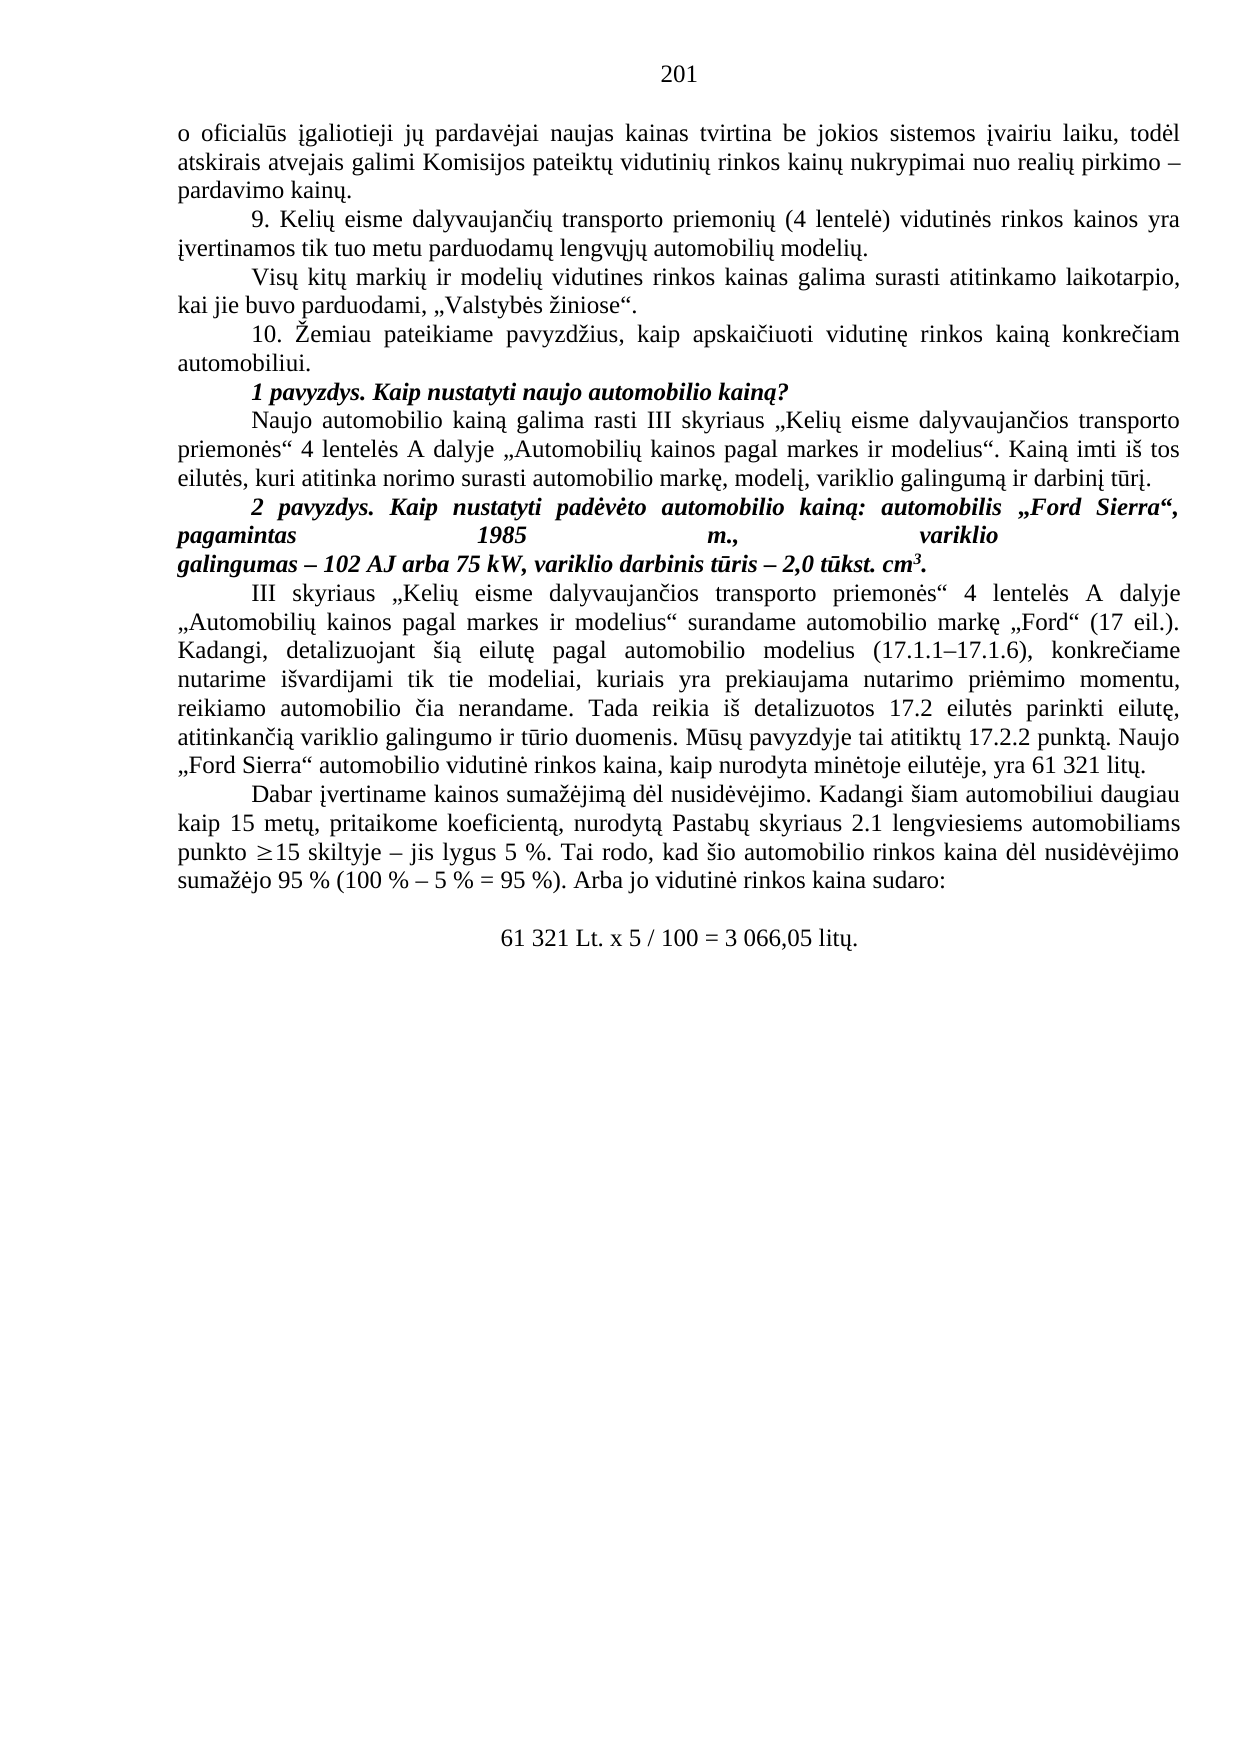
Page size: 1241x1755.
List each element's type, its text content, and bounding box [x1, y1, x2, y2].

text III skyriaus „Kelių eisme dalyvaujančios transporto priemonės“ 4 lentelės A dalyje „Automobilių kainos pagal markes ir modelius“ surandame automobilio markę „Ford“ (17 eil.). Kadangi, detalizuojant šią eilutę pagal automobilio modelius (17.1.1–17.1.6), konkrečiame nutarime išvardijami tik tie modeliai, kuriais yra prekiaujama nutarimo priėmimo momentu, reikiamo automobilio čia nerandame. Tada reikia iš detalizuotos 17.2 eilutės parinkti eilutę, atitinkančią variklio galingumo ir tūrio duomenis. Mūsų pavyzdyje tai atitiktų 17.2.2 punktą. Naujo „Ford Sierra“ automobilio vidutinė rinkos kaina, kaip nurodyta minėtoje eilutėje, yra 61 321 litų. [177, 578, 1181, 779]
text Naujo automobilio kainą galima rasti III skyriaus „Kelių eisme dalyvaujančios transporto priemonės“ 4 lentelės A dalyje „Automobilių kainos pagal markes ir modelius“. Kainą imti iš tos eilutės, kuri atitinka norimo surasti automobilio markę, modelį, variklio galingumą ir darbinį tūrį. [177, 406, 1181, 492]
text Dabar įvertiname kainos sumažėjimą dėl nusidėvėjimo. Kadangi šiam automobiliui daugiau kaip 15 metų, pritaikome koeficientą, nurodytą Pastabų skyriaus 2.1 lengviesiems automobiliams punkto 15 skiltyje – jis lygus 5 %. Tai rodo, kad šio automobilio rinkos kaina dėl nusidėvėjimo sumažėjo 95 % (100 % – 5 % = 95 %). Arba jo vidutinė rinkos kaina sudaro: [177, 779, 1181, 894]
text 9. Kelių eisme dalyvaujančių transporto priemonių (4 lentelė) vidutinės rinkos kainos yra įvertinamos tik tuo metu parduodamų lengvųjų automobilių modelių. [177, 204, 1181, 262]
text 1 pavyzdys. Kaip nustatyti naujo automobilio kainą? [177, 377, 1181, 406]
text Visų kitų markių ir modelių vidutines rinkos kainas galima surasti atitinkamo laikotarpio, kai jie buvo parduodami, „Valstybės žiniose“. [177, 262, 1181, 319]
text 61 321 Lt. x 5 / 100 = 3 066,05 litų. [177, 923, 1181, 952]
text o oficialūs įgaliotieji jų pardavėjai naujas kainas tvirtina be jokios sistemos įvairiu laiku, todėl atskirais atvejais galimi Komisijos pateiktų vidutinių rinkos kainų nukrypimai nuo realių pirkimo – pardavimo kainų. [177, 118, 1181, 204]
text 10. Žemiau pateikiame pavyzdžius, kaip apskaičiuoti vidutinę rinkos kainą konkrečiam automobiliui. [177, 319, 1181, 377]
text 2 pavyzdys. Kaip nustatyti padėvėto automobilio kainą: automobilis „Ford Sierra“, pagamintas 1985 m., variklio galingumas – 102 AJ arba 75 kW, variklio darbinis tūris – 2,0 tūkst. cm3. [177, 492, 1181, 578]
